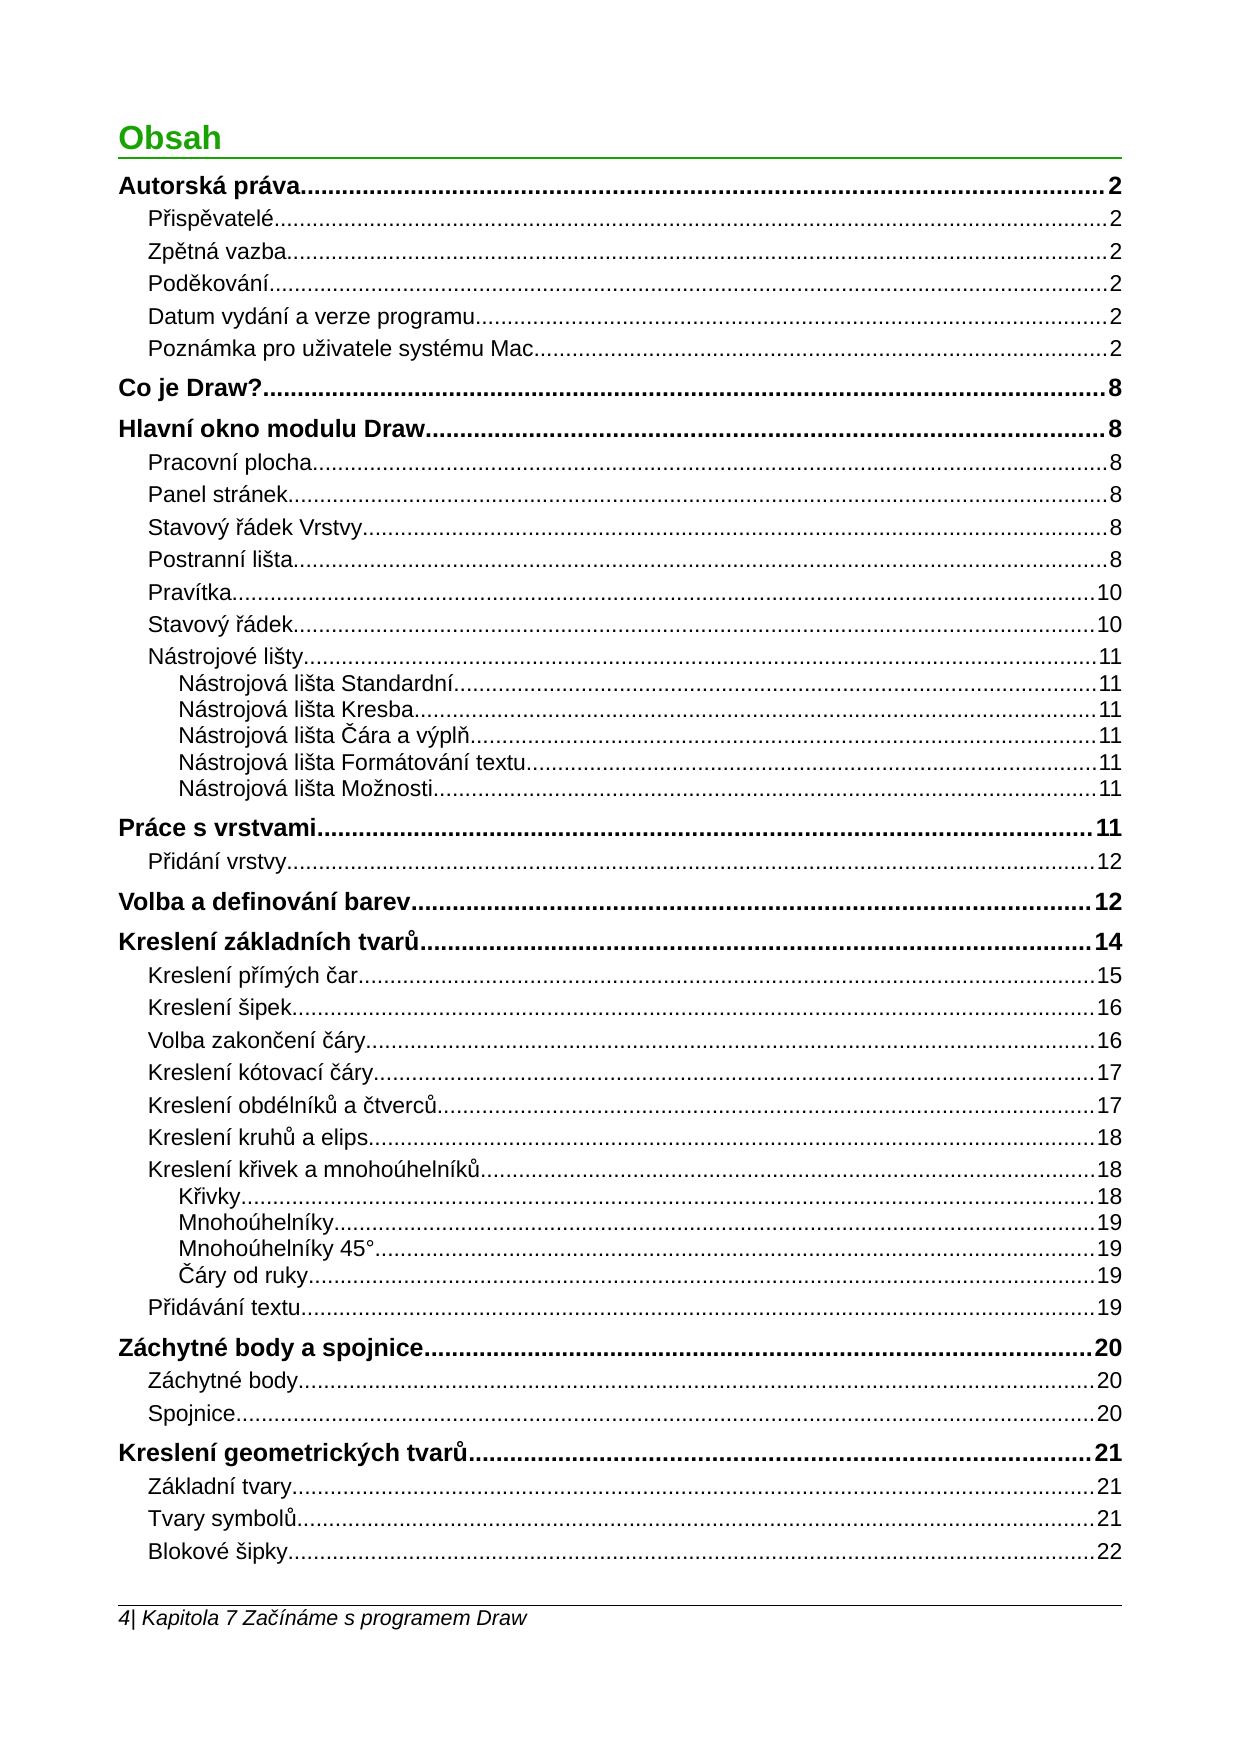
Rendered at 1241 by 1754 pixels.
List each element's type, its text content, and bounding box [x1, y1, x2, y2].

subtitle Obsah [118, 118, 1122, 157]
text Blokové šipky 22 [148, 1538, 1122, 1564]
text Přidání vrstvy 12 [148, 848, 1122, 874]
text Autorská práva 2 [118, 171, 1122, 199]
text Hlavní okno modulu Draw 8 [118, 414, 1122, 443]
text Kreslení přímých čar 15 [148, 962, 1122, 988]
text Základní tvary 21 [148, 1473, 1122, 1499]
text Přispěvatelé 2 [148, 205, 1122, 232]
text Nástrojové lišty 11 [148, 643, 1122, 669]
text Nástrojová lišta Čára a výplň 11 [178, 722, 1122, 749]
text Kreslení kruhů a elips 18 [148, 1124, 1122, 1150]
text Mnohoúhelníky 19 [178, 1209, 1122, 1235]
text Postranní lišta 8 [148, 546, 1122, 572]
text Nástrojová lišta Kresba 11 [178, 696, 1122, 722]
text Zpětná vazba 2 [148, 238, 1122, 264]
text Kreslení křivek a mnohoúhelníků 18 [148, 1156, 1122, 1183]
text Pracovní plocha 8 [148, 449, 1122, 475]
text Spojnice 20 [148, 1400, 1122, 1426]
text Kreslení kótovací čáry 17 [148, 1059, 1122, 1086]
text Mnohoúhelníky 45° 19 [178, 1235, 1122, 1262]
text Čáry od ruky 19 [178, 1262, 1122, 1288]
text Volba zakončení čáry 16 [148, 1027, 1122, 1053]
text Kreslení šipek 16 [148, 994, 1122, 1021]
text Stavový řádek Vrstvy 8 [148, 514, 1122, 540]
text Přidávání textu 19 [148, 1294, 1122, 1321]
text Nástrojová lišta Možnosti 11 [178, 775, 1122, 801]
text Nástrojová lišta Formátování textu 11 [178, 749, 1122, 775]
text Panel stránek 8 [148, 481, 1122, 508]
text Co je Draw? 8 [118, 373, 1122, 402]
text Volba a definování barev 12 [118, 886, 1122, 915]
text Práce s vrstvami 11 [118, 813, 1122, 842]
text Datum vydání a verze programu 2 [148, 303, 1122, 329]
text Poděkování 2 [148, 270, 1122, 297]
text Kreslení základních tvarů 14 [118, 927, 1122, 956]
text Nástrojová lišta Standardní 11 [178, 669, 1122, 696]
text Tvary symbolů 21 [148, 1505, 1122, 1532]
text Kreslení geometrických tvarů 21 [118, 1438, 1122, 1467]
text Křivky 18 [178, 1183, 1122, 1209]
text Pravítka 10 [148, 578, 1122, 605]
text Záchytné body 20 [148, 1367, 1122, 1394]
text Kreslení obdélníků a čtverců 17 [148, 1092, 1122, 1118]
text Záchytné body a spojnice 20 [118, 1332, 1122, 1361]
text Poznámka pro uživatele systému Mac 2 [148, 335, 1122, 361]
text Stavový řádek 10 [148, 611, 1122, 637]
